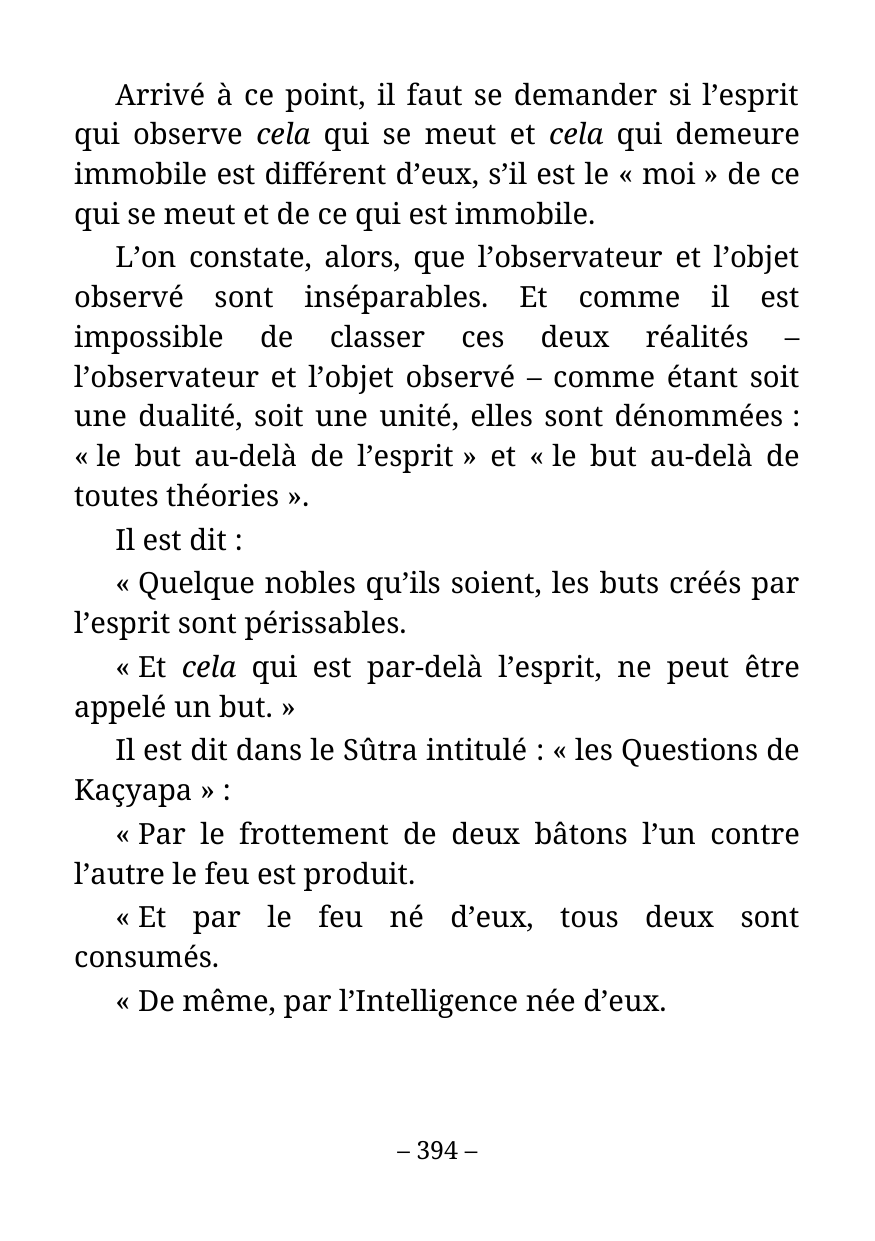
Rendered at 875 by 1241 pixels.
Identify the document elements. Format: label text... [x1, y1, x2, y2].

text « Par le frottement de deux bâtons l’un contre l’autre le feu est produit. [74, 813, 800, 893]
text Arrivé à ce point, il faut se demander si l’esprit qui observe cela qui se meut et cela qui demeure immobile est différent d’eux, s’il est le « moi » de ce qui se meut et de ce qui est immobile. [74, 74, 800, 233]
text « Et cela qui est par-delà l’esprit, ne peut être appelé un but. » [74, 646, 800, 726]
text Il est dit dans le Sûtra intitulé : « les Questions de Kaçyapa » : [74, 730, 800, 809]
text L’on constate, alors, que l’observateur et l’objet observé sont inséparables. Et comme il est impossible de classer ces deux réalités – l’observateur et l’objet observé – comme étant soit une dualité, soit une unité, elles sont dénommées : « le but au-delà de l’esprit » et « le but au-delà de toutes théories ». [74, 237, 800, 514]
text « De même, par l’Intelligence née d’eux. [74, 980, 800, 1020]
text « Quelque nobles qu’ils soient, les buts créés par l’esprit sont périssables. [74, 563, 800, 642]
text « Et par le feu né d’eux, tous deux sont consumés. [74, 897, 800, 976]
text Il est dit : [74, 519, 800, 558]
